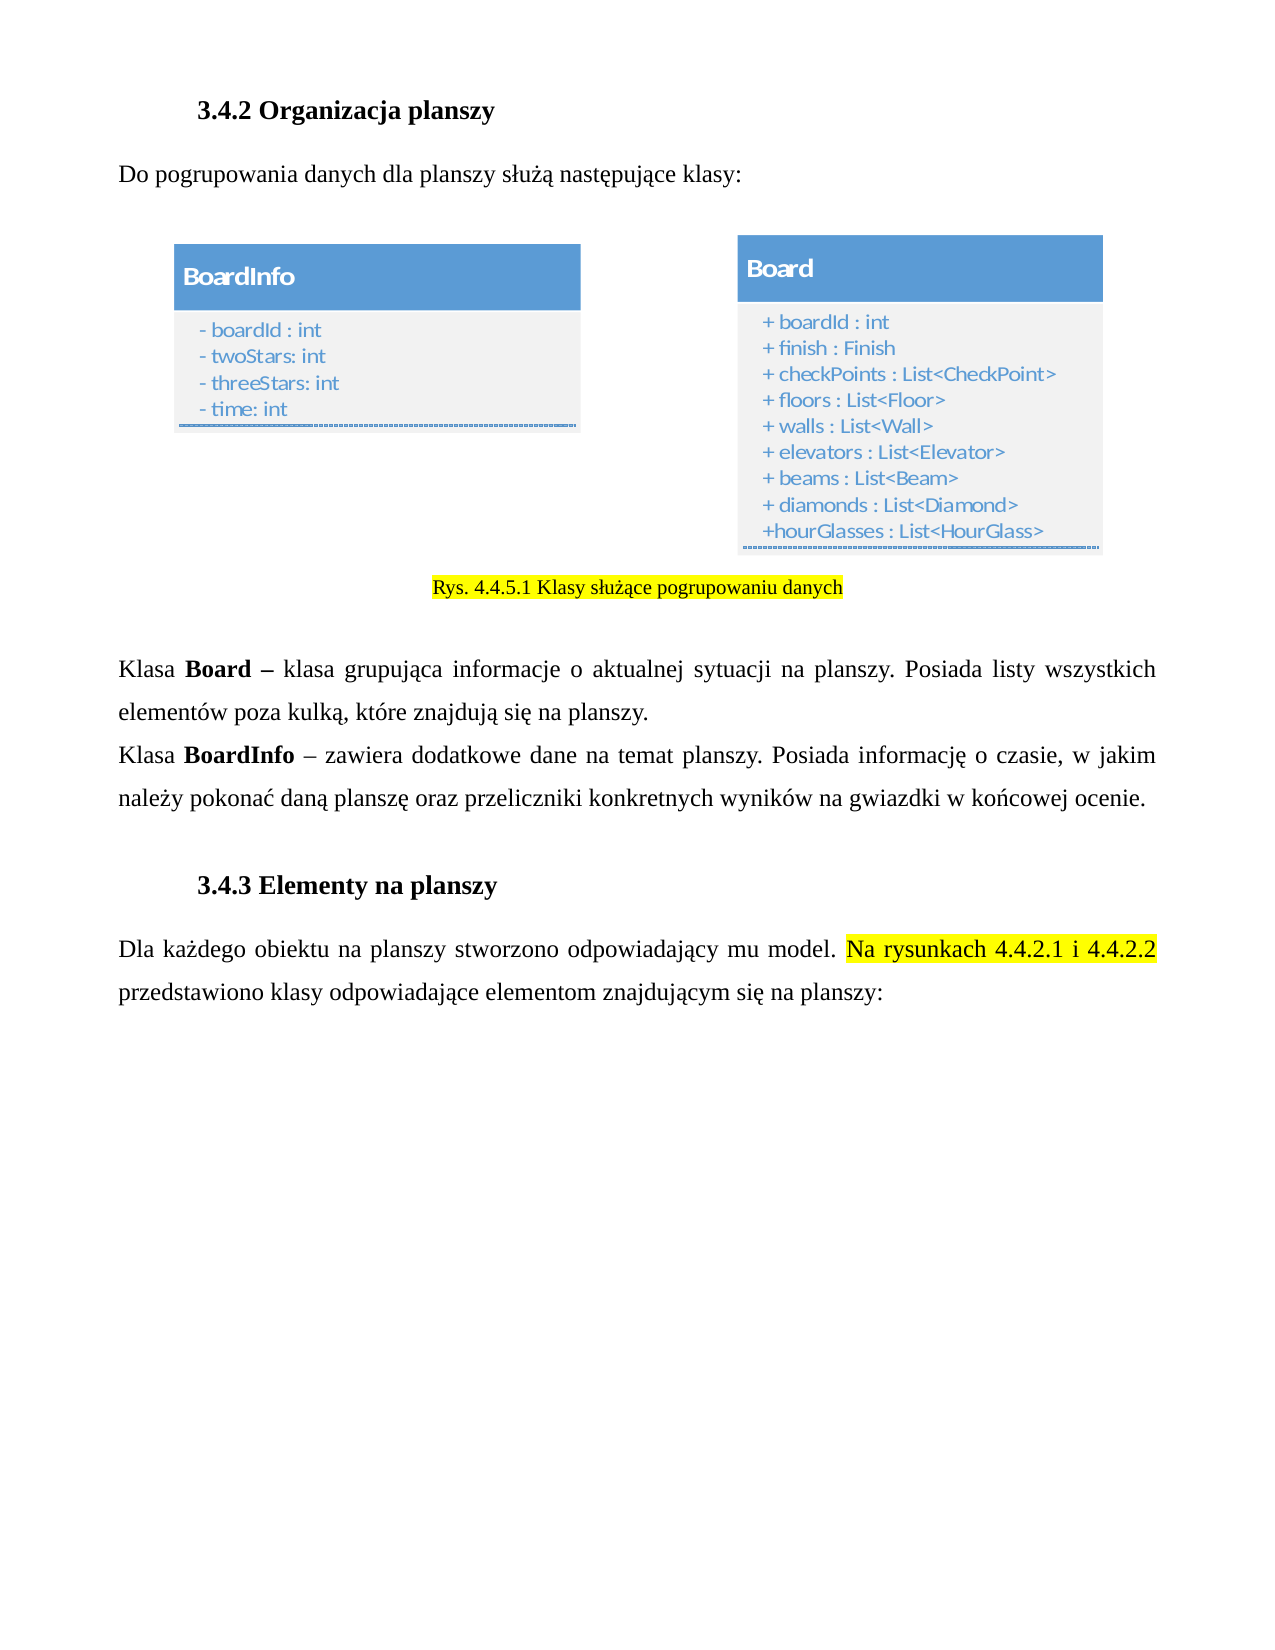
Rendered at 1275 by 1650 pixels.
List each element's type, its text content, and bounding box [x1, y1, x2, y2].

text Rys. 4.4.5.1 Klasy służące pogrupowaniu danych [118, 238, 1157, 599]
text Klasa BoardInfo – zawiera dodatkowe dane na temat planszy. Posiada informację o czasie, w jakim należy pokonać daną planszę oraz przeliczniki konkretnych wyników na gwiazdki w końcowej ocenie. [118, 740, 1157, 812]
subtitle Organizacja planszy [191, 94, 1157, 126]
subtitle Elementy na planszy [191, 869, 1157, 901]
text Klasa Board – klasa grupująca informacje o aktualnej sytuacji na planszy. Posiada listy wszystkich elementów poza kulką, które znajdują się na planszy. [118, 654, 1157, 726]
text Do pogrupowania danych dla planszy służą następujące klasy: [118, 159, 1157, 188]
text Dla każdego obiektu na planszy stworzono odpowiadający mu model. Na rysunkach 4.4.2.1 i 4.4.2.2 przedstawiono klasy odpowiadające elementom znajdującym się na planszy: [118, 934, 1157, 1006]
